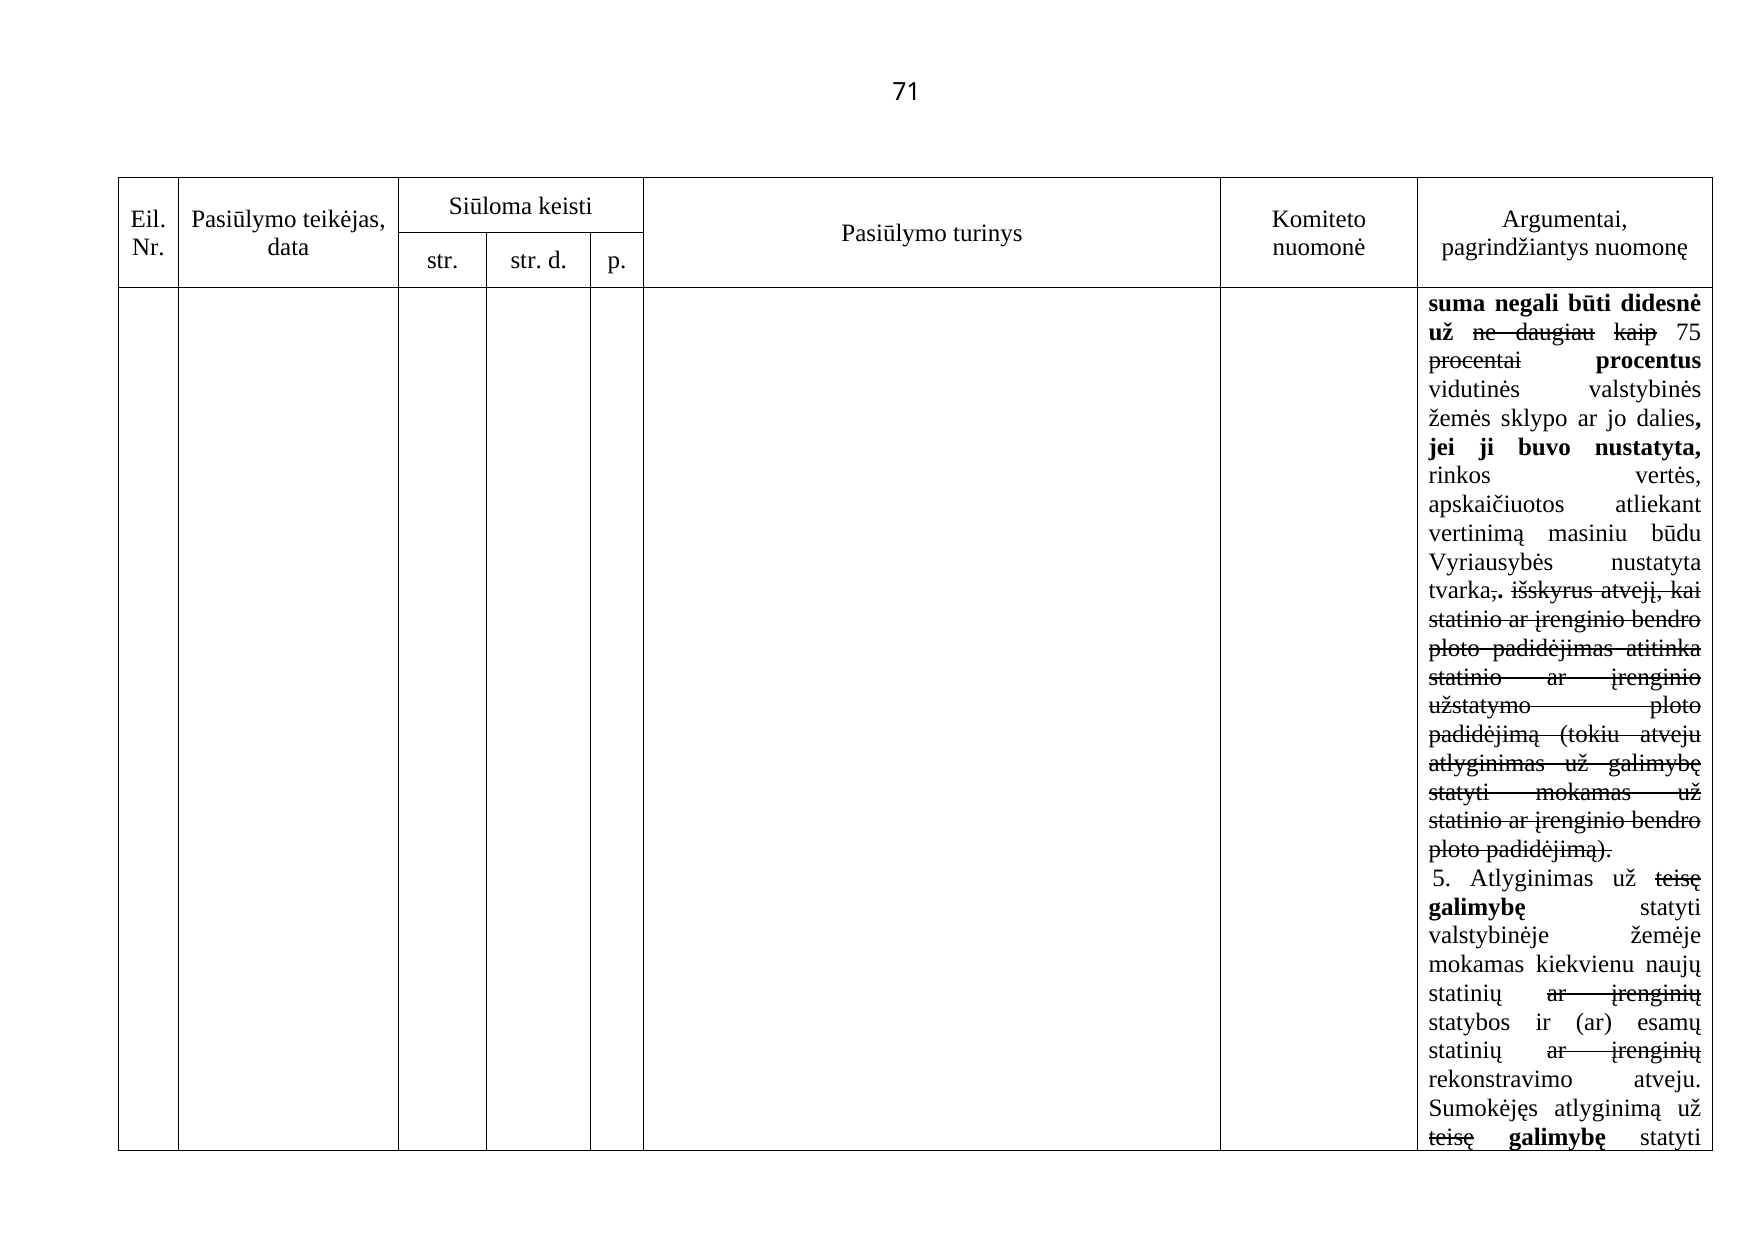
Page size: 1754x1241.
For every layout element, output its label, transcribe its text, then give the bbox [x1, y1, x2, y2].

table_header Eil. Nr. [119, 178, 178, 287]
table_header Komiteto nuomonė [1221, 178, 1417, 287]
table_cell [1221, 288, 1417, 1150]
table_cell [591, 288, 643, 1150]
table_cell [487, 288, 590, 1150]
table_header Pasiūlymo teikėjas, data [179, 178, 398, 287]
table_cell p. [591, 233, 643, 287]
table_cell [644, 288, 1220, 1150]
table_header Siūloma keisti [399, 178, 643, 232]
table_cell [179, 288, 398, 1150]
table_cell str. d. [487, 233, 590, 287]
table_cell str. [399, 233, 486, 287]
table_header Pasiūlymo turinys [644, 178, 1220, 287]
table_cell suma negali būti didesnė už ne daugiau kaip 75 procentai procentus vidutinės valstybinės žemės sklypo ar jo dalies, jei ji buvo nustatyta, rinkos vertės, apskaičiuotos atliekant vertinimą masiniu būdu Vyriausybės nustatyta tvarka,. išskyrus atvejį, kai statinio ar įrenginio bendro ploto padidėjimas atitinka statinio ar įrenginio užstatymo ploto padidėjimą (tokiu atveju atlyginimas už galimybę statyti mokamas už statinio ar įrenginio bendro ploto padidėjimą). 5. Atlyginimas už teisę galimybę statyti valstybinėje žemėje mokamas kiekvienu naujų statinių ar įrenginių statybos ir (ar) esamų statinių ar įrenginių rekonstravimo atveju. Sumokėjęs atlyginimą už teisę galimybę statyti [1418, 288, 1712, 1150]
table_header Argumentai, pagrindžiantys nuomonę [1418, 178, 1712, 287]
table_cell [119, 288, 178, 1150]
table_cell [399, 288, 486, 1150]
